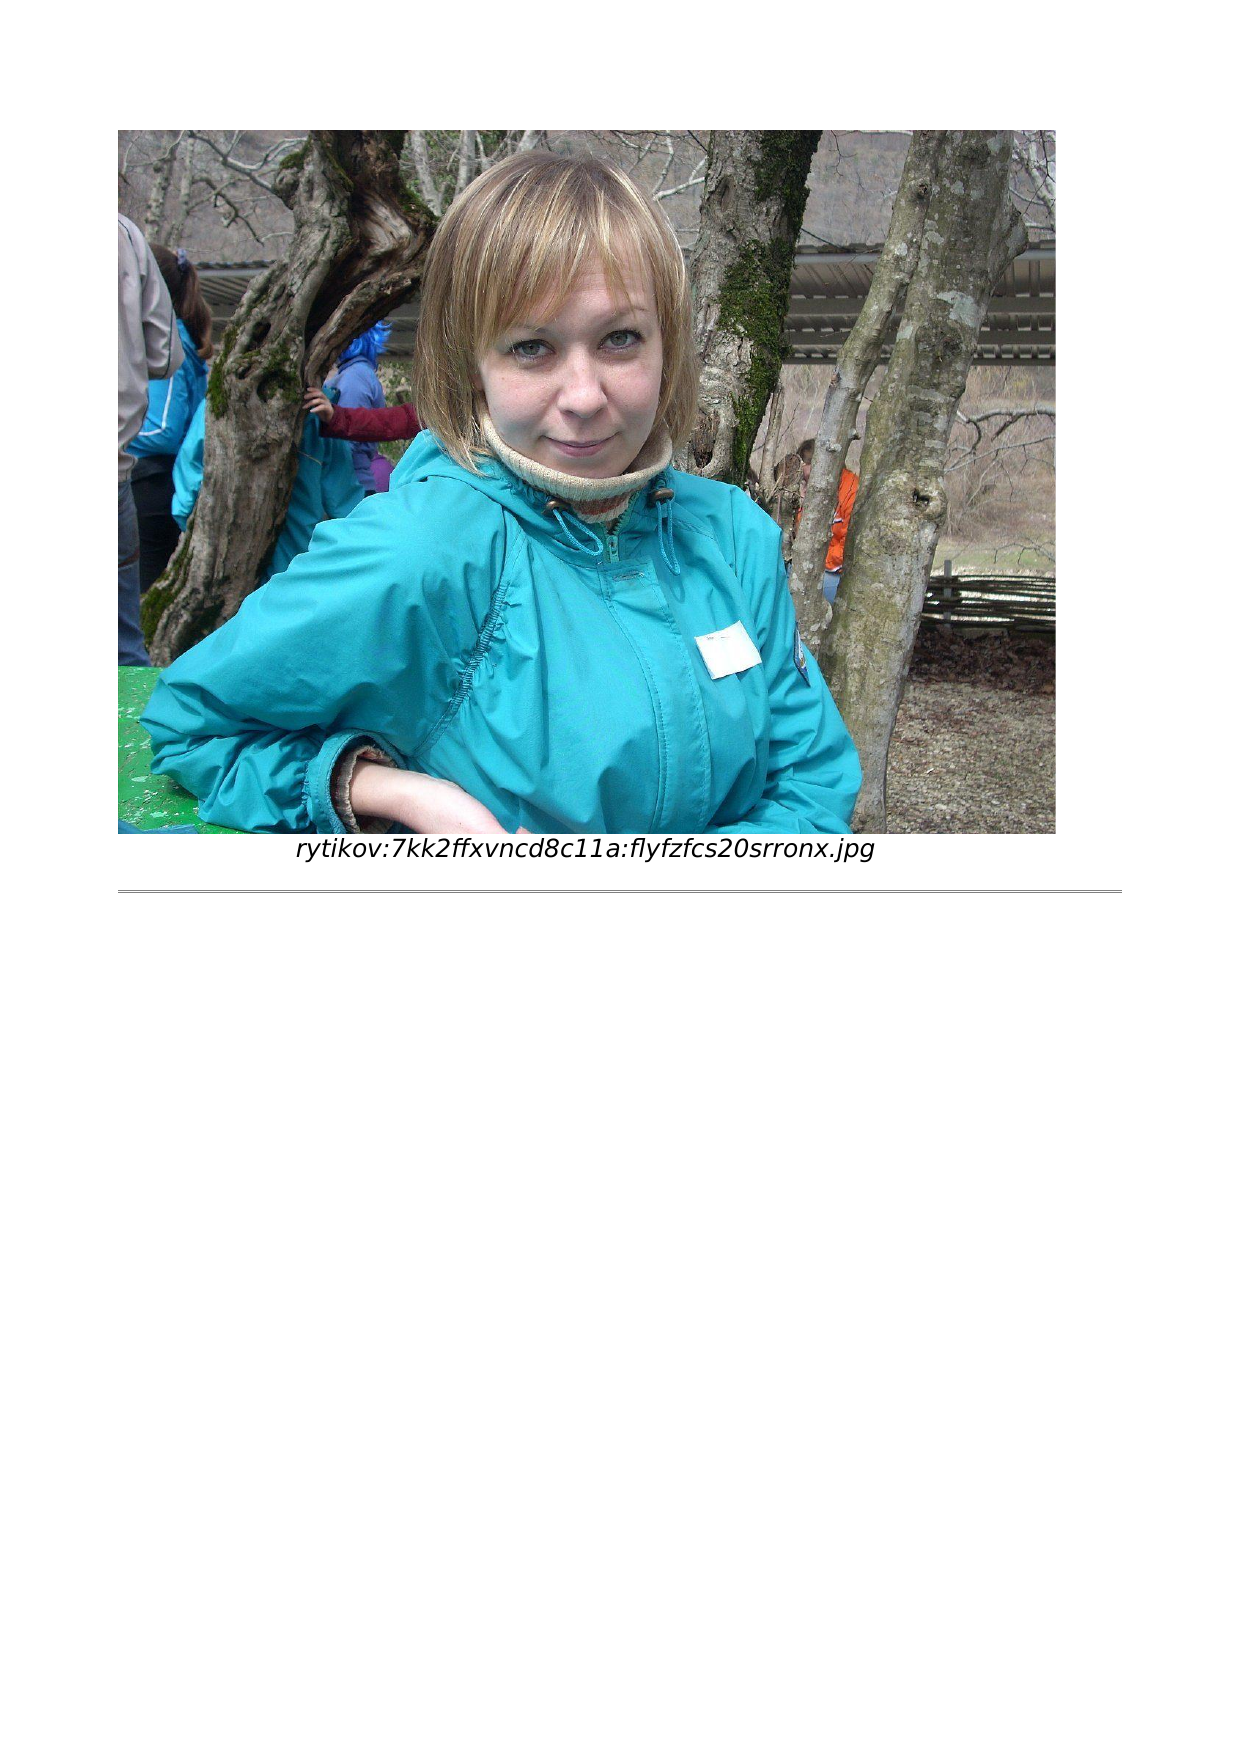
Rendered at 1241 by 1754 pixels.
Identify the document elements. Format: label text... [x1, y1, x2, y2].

picture [694, 813, 704, 821]
text rytikov:7kk2ffxvncd8c11a:flyfzfcs20srronx.jpg [118, 834, 1056, 863]
picture [307, 821, 319, 834]
picture [118, 130, 1056, 834]
picture [284, 806, 304, 828]
picture [319, 823, 330, 834]
picture [287, 829, 308, 834]
